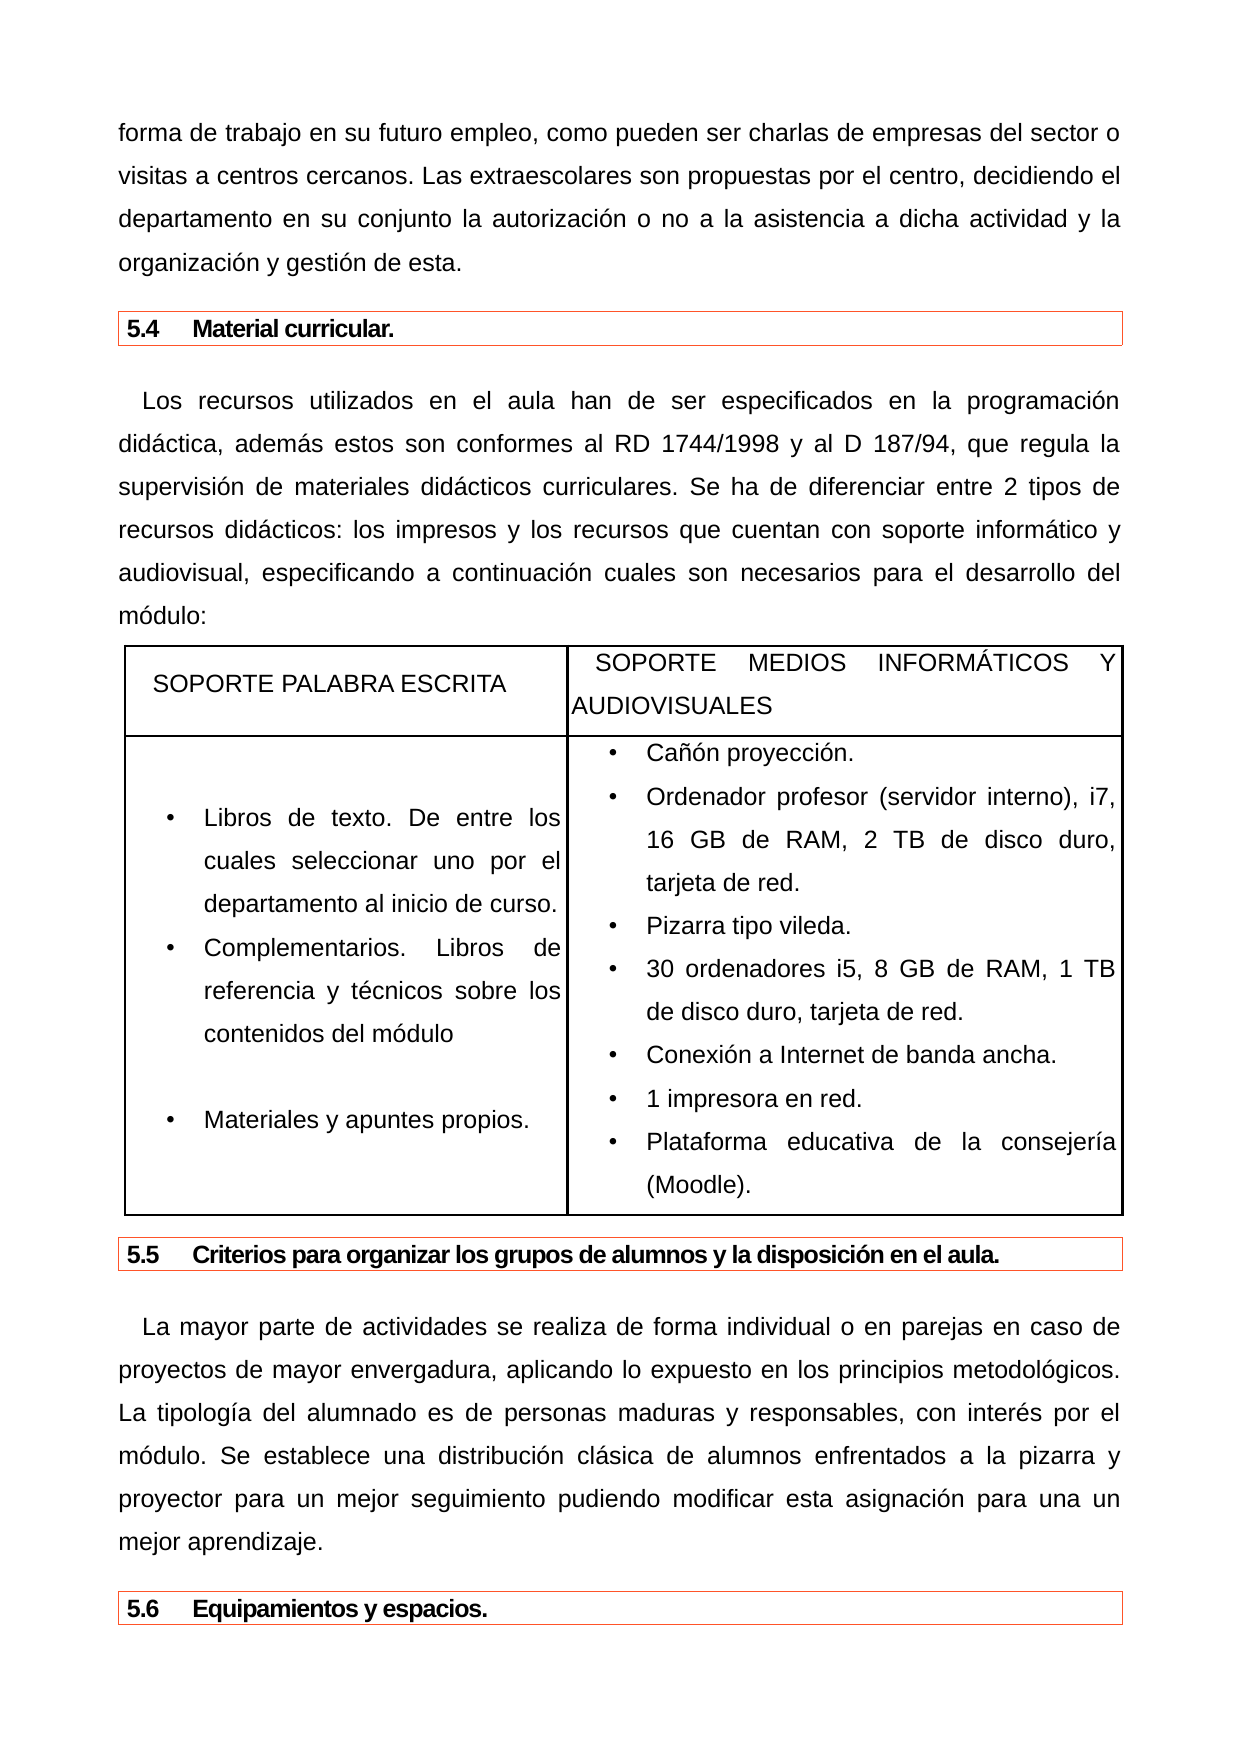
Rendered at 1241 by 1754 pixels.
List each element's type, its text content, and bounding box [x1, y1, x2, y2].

table_cell Cañón proyección. Ordenador profesor (servidor interno), i7, 16 GB de RAM, 2 TB de disco duro, tarjeta de red. Pizarra tipo vileda. 30 ordenadores i5, 8 GB de RAM, 1 TB de disco duro, tarjeta de red. Conexión a Internet de banda ancha. 1 impresora en red. Plataforma educativa de la consejería (Moodle). [569, 737, 1121, 1214]
table_header SOPORTE MEDIOS INFORMÁTICOS Y AUDIOVISUALES [569, 647, 1121, 735]
table_cell Libros de texto. De entre los cuales seleccionar uno por el departamento al inicio de curso. Complementarios. Libros de referencia y técnicos sobre los contenidos del módulo Materiales y apuntes propios. [126, 737, 566, 1214]
subtitle Equipamientos y espacios. [119, 1592, 1122, 1624]
subtitle Criterios para organizar los grupos de alumnos y la disposición en el aula. [119, 1238, 1122, 1270]
subtitle Material curricular. [119, 312, 1122, 345]
text forma de trabajo en su futuro empleo, como pueden ser charlas de empresas del sector o visitas a centros cercanos. Las extraescolares son propuestas por el centro, decidiendo el departamento en su conjunto la autorización o no a la asistencia a dicha actividad y la organización y gestión de esta. [118, 118, 1122, 276]
table_header SOPORTE PALABRA ESCRITA [126, 647, 566, 735]
text Los recursos utilizados en el aula han de ser especificados en la programación didáctica, además estos son conformes al RD 1744/1998 y al D 187/94, que regula la supervisión de materiales didácticos curriculares. Se ha de diferenciar entre 2 tipos de recursos didácticos: los impresos y los recursos que cuentan con soporte informático y audiovisual, especificando a continuación cuales son necesarios para el desarrollo del módulo: [118, 386, 1122, 630]
text La mayor parte de actividades se realiza de forma individual o en parejas en caso de proyectos de mayor envergadura, aplicando lo expuesto en los principios metodológicos. La tipología del alumnado es de personas maduras y responsables, con interés por el módulo. Se establece una distribución clásica de alumnos enfrentados a la pizarra y proyector para un mejor seguimiento pudiendo modificar esta asignación para una un mejor aprendizaje. [118, 1312, 1122, 1556]
